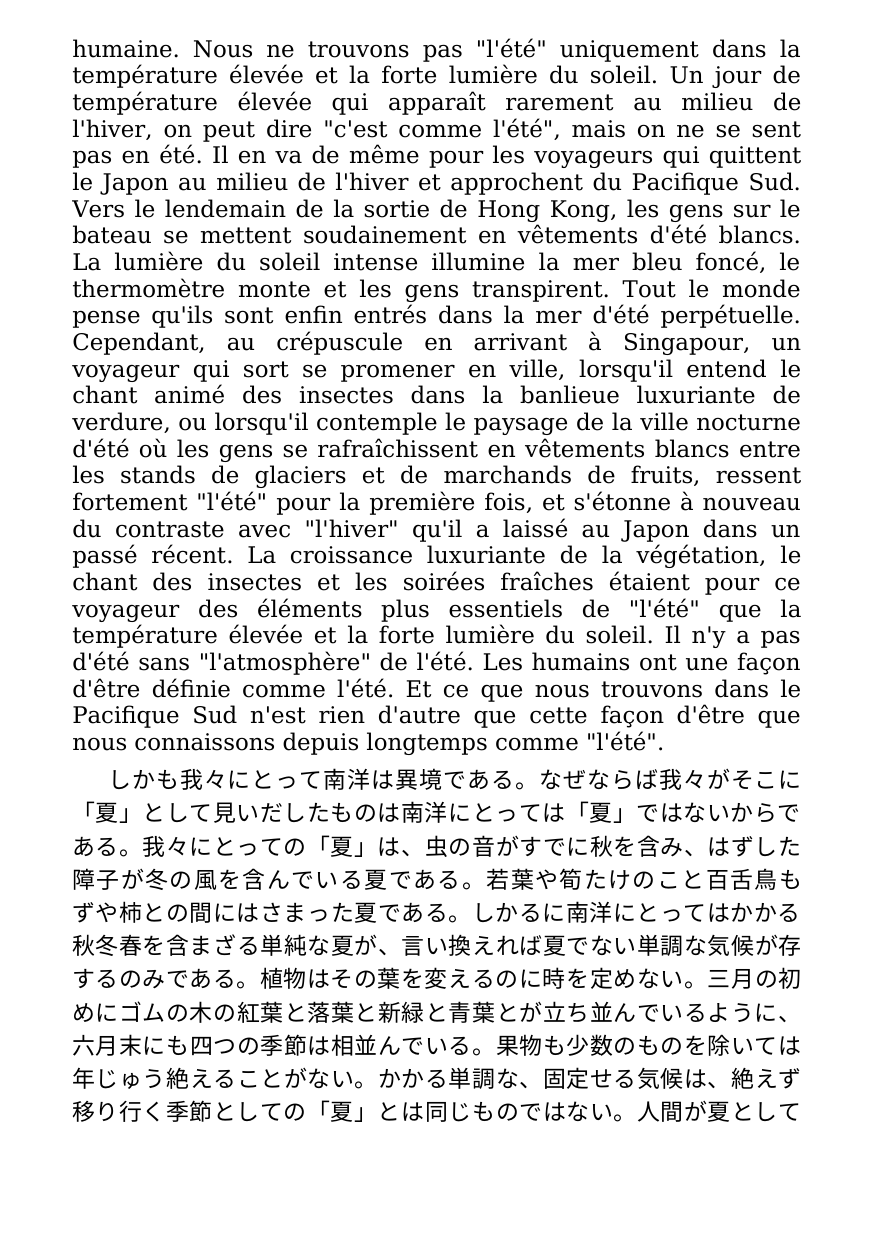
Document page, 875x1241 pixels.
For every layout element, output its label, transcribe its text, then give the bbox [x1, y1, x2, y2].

text しかも我々にとって南洋は異境である。なぜならば我々がそこに「夏」として見いだしたものは南洋にとっては「夏」ではないからである。我々にとっての「夏」は、虫の音がすでに秋を含み、はずした障子が冬の風を含んでいる夏である。若葉や筍たけのこと百舌鳥も ずや柿との間にはさまった夏である。しかるに南洋にとってはかかる秋冬春を含まざる単純な夏が、言い換えれば夏でない単調な気候が存するのみである。植物はその葉を変えるのに時を定めない。三月の初めにゴムの木の紅葉と落葉と新緑と青葉とが立ち並んでいるように、六月末にも四つの季節は相並んでいる。果物も少数のものを除いては年じゅう絶えることがない。かかる単調な、固定せる気候は、絶えず移り行く季節としての「夏」とは同じものではない。人間が夏として [72, 762, 802, 1127]
text humaine. Nous ne trouvons pas "l'été" uniquement dans la température élevée et la forte lumière du soleil. Un jour de température élevée qui apparaît rarement au milieu de l'hiver, on peut dire "c'est comme l'été", mais on ne se sent pas en été. Il en va de même pour les voyageurs qui quittent le Japon au milieu de l'hiver et approchent du Pacifique Sud. Vers le lendemain de la sortie de Hong Kong, les gens sur le bateau se mettent soudainement en vêtements d'été blancs. La lumière du soleil intense illumine la mer bleu foncé, le thermomètre monte et les gens transpirent. Tout le monde pense qu'ils sont enfin entrés dans la mer d'été perpétuelle. Cependant, au crépuscule en arrivant à Singapour, un voyageur qui sort se promener en ville, lorsqu'il entend le chant animé des insectes dans la banlieue luxuriante de verdure, ou lorsqu'il contemple le paysage de la ville nocturne d'été où les gens se rafraîchissent en vêtements blancs entre les stands de glaciers et de marchands de fruits, ressent fortement "l'été" pour la première fois, et s'étonne à nouveau du contraste avec "l'hiver" qu'il a laissé au Japon dans un passé récent. La croissance luxuriante de la végétation, le chant des insectes et les soirées fraîches étaient pour ce voyageur des éléments plus essentiels de "l'été" que la température élevée et la forte lumière du soleil. Il n'y a pas d'été sans "l'atmosphère" de l'été. Les humains ont une façon d'être définie comme l'été. Et ce que nous trouvons dans le Pacifique Sud n'est rien d'autre que cette façon d'être que nous connaissons depuis longtemps comme "l'été". [72, 36, 802, 756]
